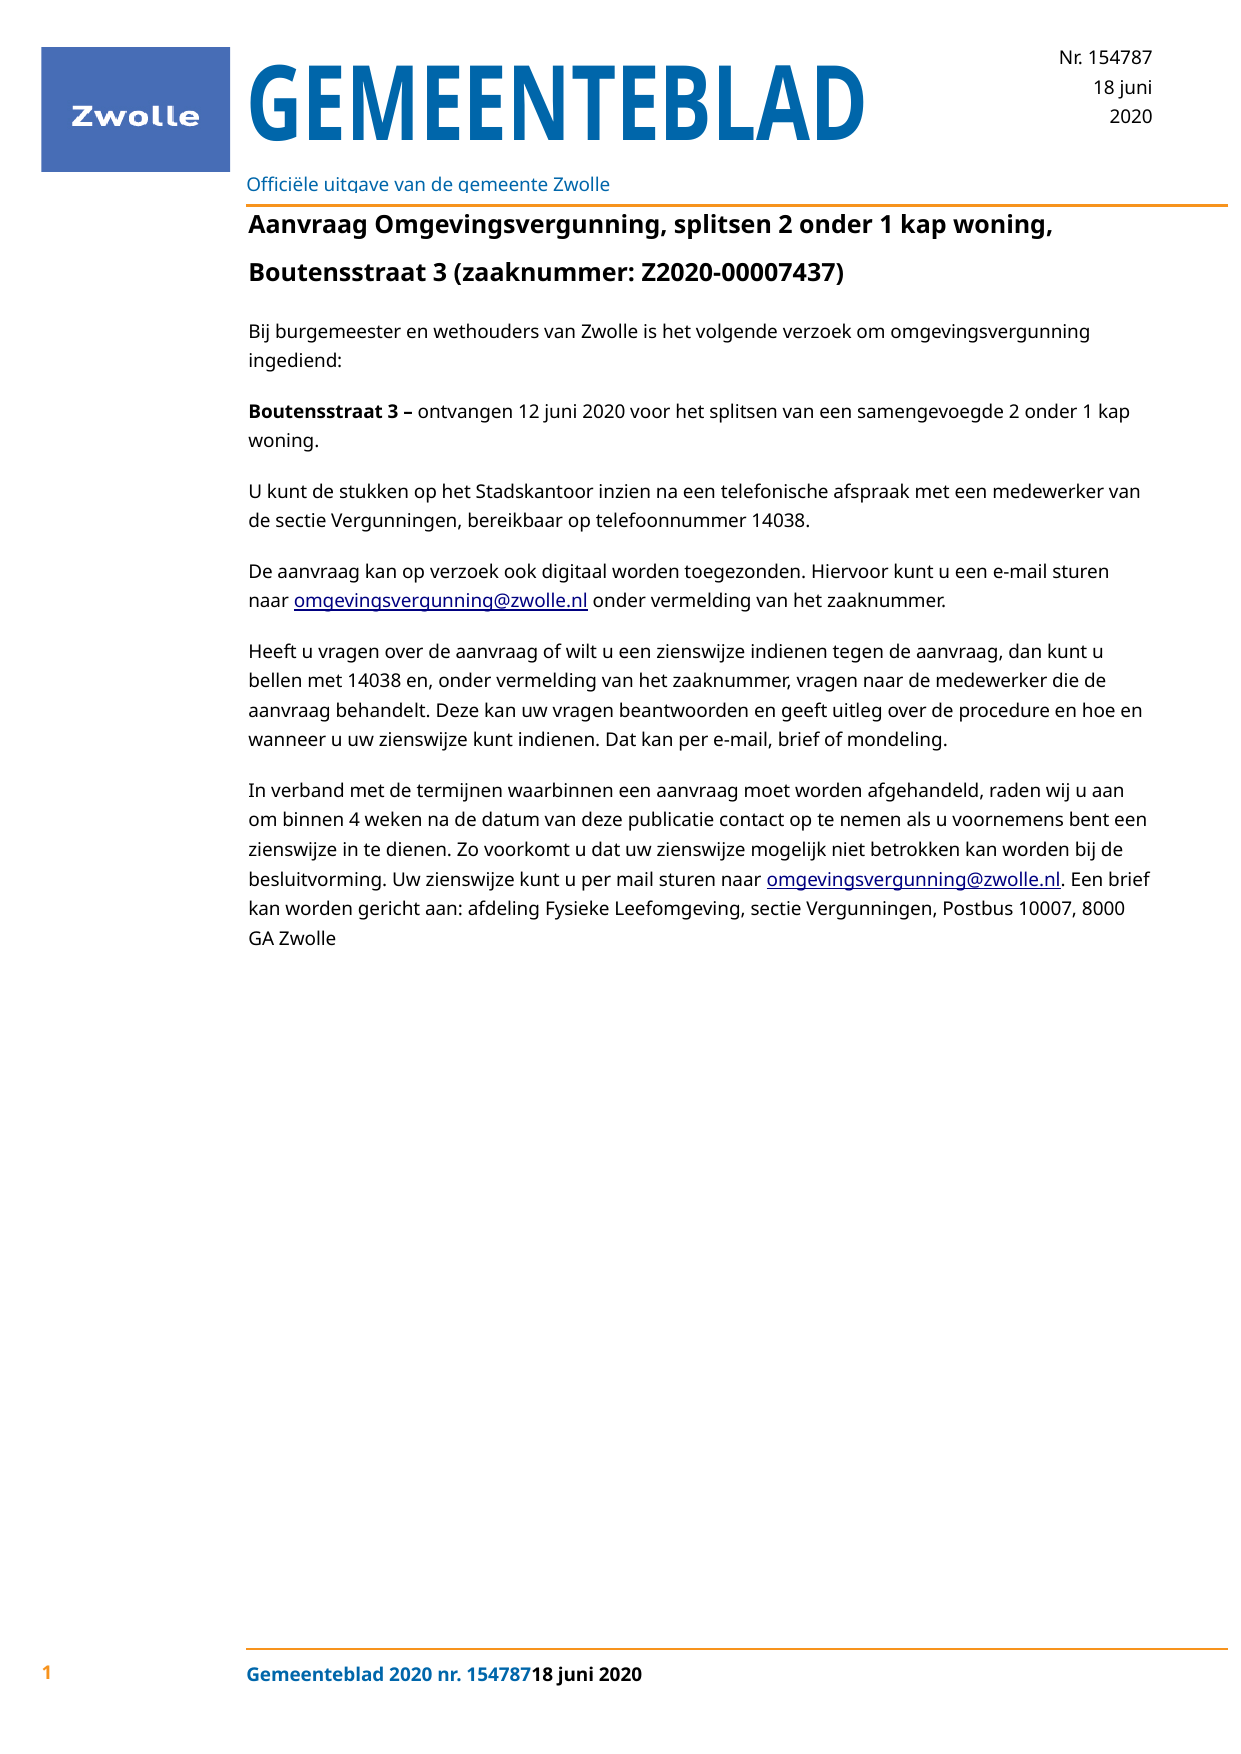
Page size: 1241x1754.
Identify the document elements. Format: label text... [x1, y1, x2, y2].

text Boutensstraat 3 – ontvangen 12 juni 2020 voor het splitsen van een samengevoegde 2 onder 1 kap woning. [248, 398, 1152, 453]
text De aanvraag kan op verzoek ook digitaal worden toegezonden. Hiervoor kunt u een e-mail sturen naar omgevingsvergunning@zwolle.nl onder vermelding van het zaaknummer. [248, 558, 1152, 613]
text U kunt de stukken op het Stadskantoor inzien na een telefonische afspraak met een medewerker van de sectie Vergunningen, bereikbaar op telefoonnummer 14038. [248, 478, 1152, 533]
text In verband met de termijnen waarbinnen een aanvraag moet worden afgehandeld, raden wij u aan om binnen 4 weken na de datum van deze publicatie contact op te nemen als u voornemens bent een zienswijze in te dienen. Zo voorkomt u dat uw zienswijze mogelijk niet betrokken kan worden bij de besluitvorming. Uw zienswijze kunt u per mail sturen naar omgevingsvergunning@zwolle.nl. Een brief kan worden gericht aan: afdeling Fysieke Leefomgeving, sectie Vergunningen, Postbus 10007, 8000 GA Zwolle [248, 777, 1152, 951]
text Heeft u vragen over de aanvraag of wilt u een zienswijze indienen tegen de aanvraag, dan kunt u bellen met 14038 en, onder vermelding van het zaaknummer, vragen naar de medewerker die de aanvraag behandelt. Deze kan uw vragen beantwoorden en geeft uitleg over de procedure en hoe en wanneer u uw zienswijze kunt indienen. Dat kan per e-mail, brief of mondeling. [248, 638, 1152, 752]
text Aanvraag Omgevingsvergunning, splitsen 2 onder 1 kap woning, Boutensstraat 3 (zaaknummer: Z2020-00007437) [248, 207, 1152, 288]
picture [41, 47, 231, 172]
text Bij burgemeester en wethouders van Zwolle is het volgende verzoek om omgevingsvergunning ingediend: [248, 318, 1152, 373]
